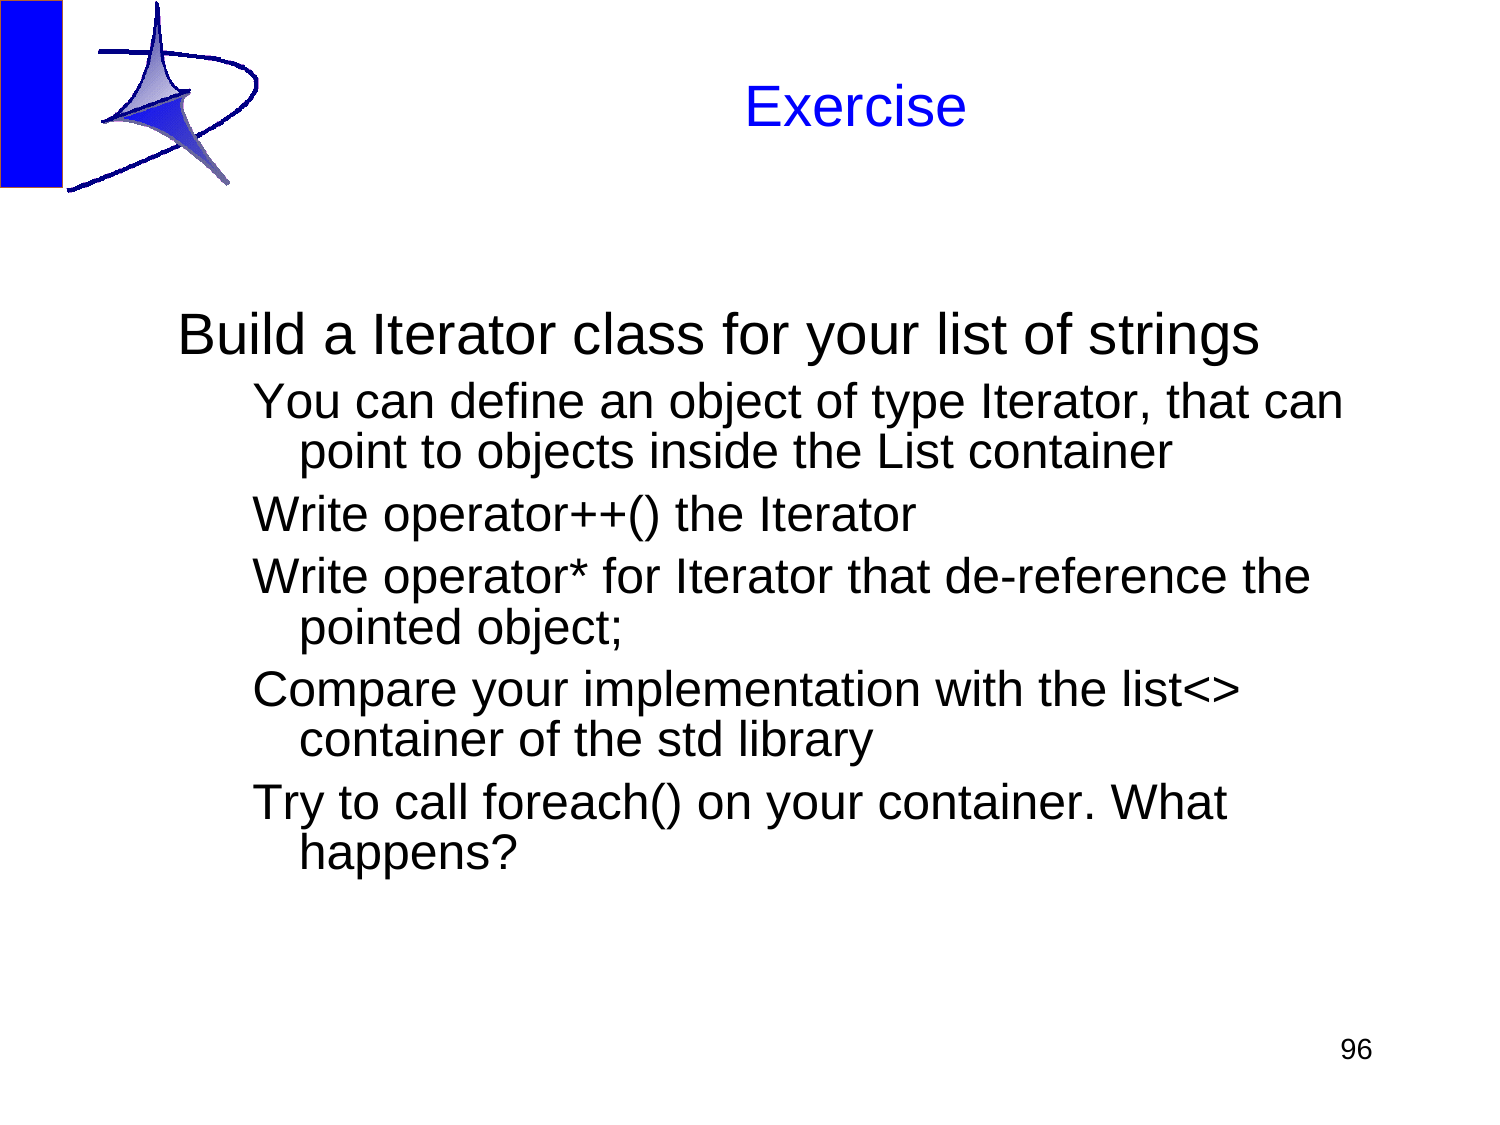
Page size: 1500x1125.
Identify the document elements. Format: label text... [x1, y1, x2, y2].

title Exercise [262, 24, 1450, 188]
picture [62, 0, 263, 197]
list Build a Iterator class for your list of strings You can define an object of type Iterator, that can point to objects inside the List container Write operator++() the Iterator Write operator* for Iterator that de-reference the pointed object; Compare your implementation with the list<> container of the std library Try to call foreach() on your container. What happens? [162, 299, 1463, 976]
